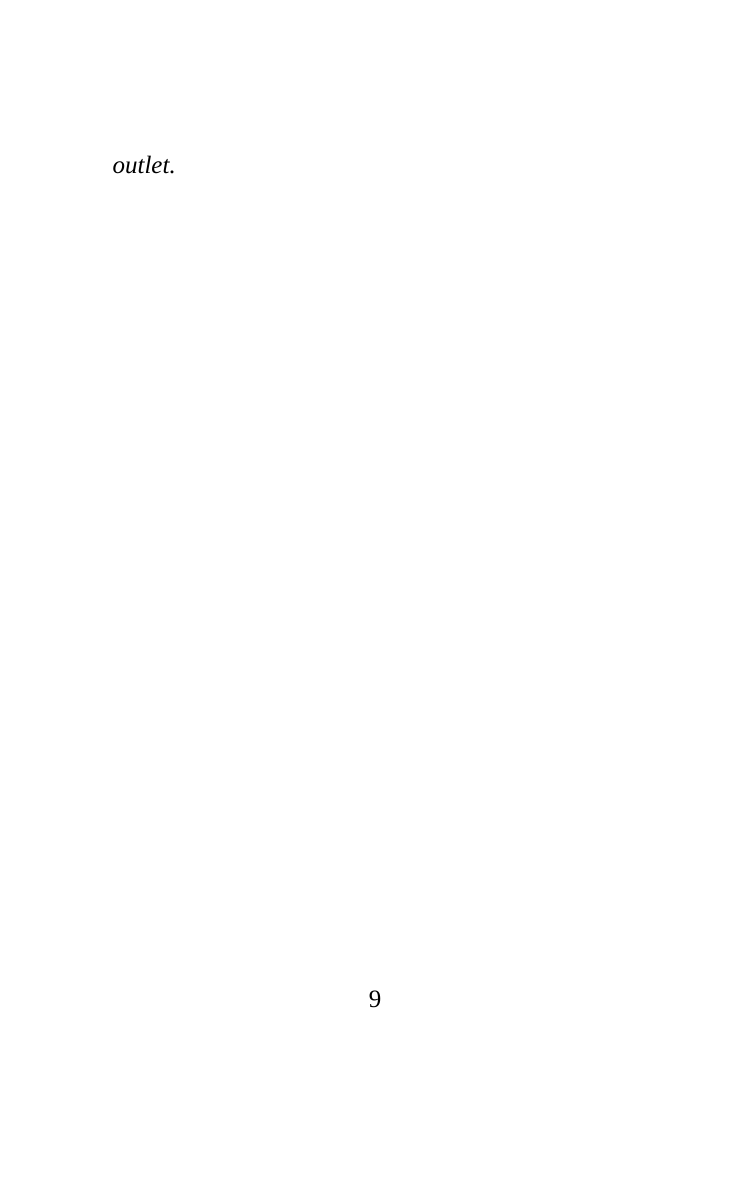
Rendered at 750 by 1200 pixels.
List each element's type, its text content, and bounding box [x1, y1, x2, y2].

text outlet. [112, 150, 637, 180]
